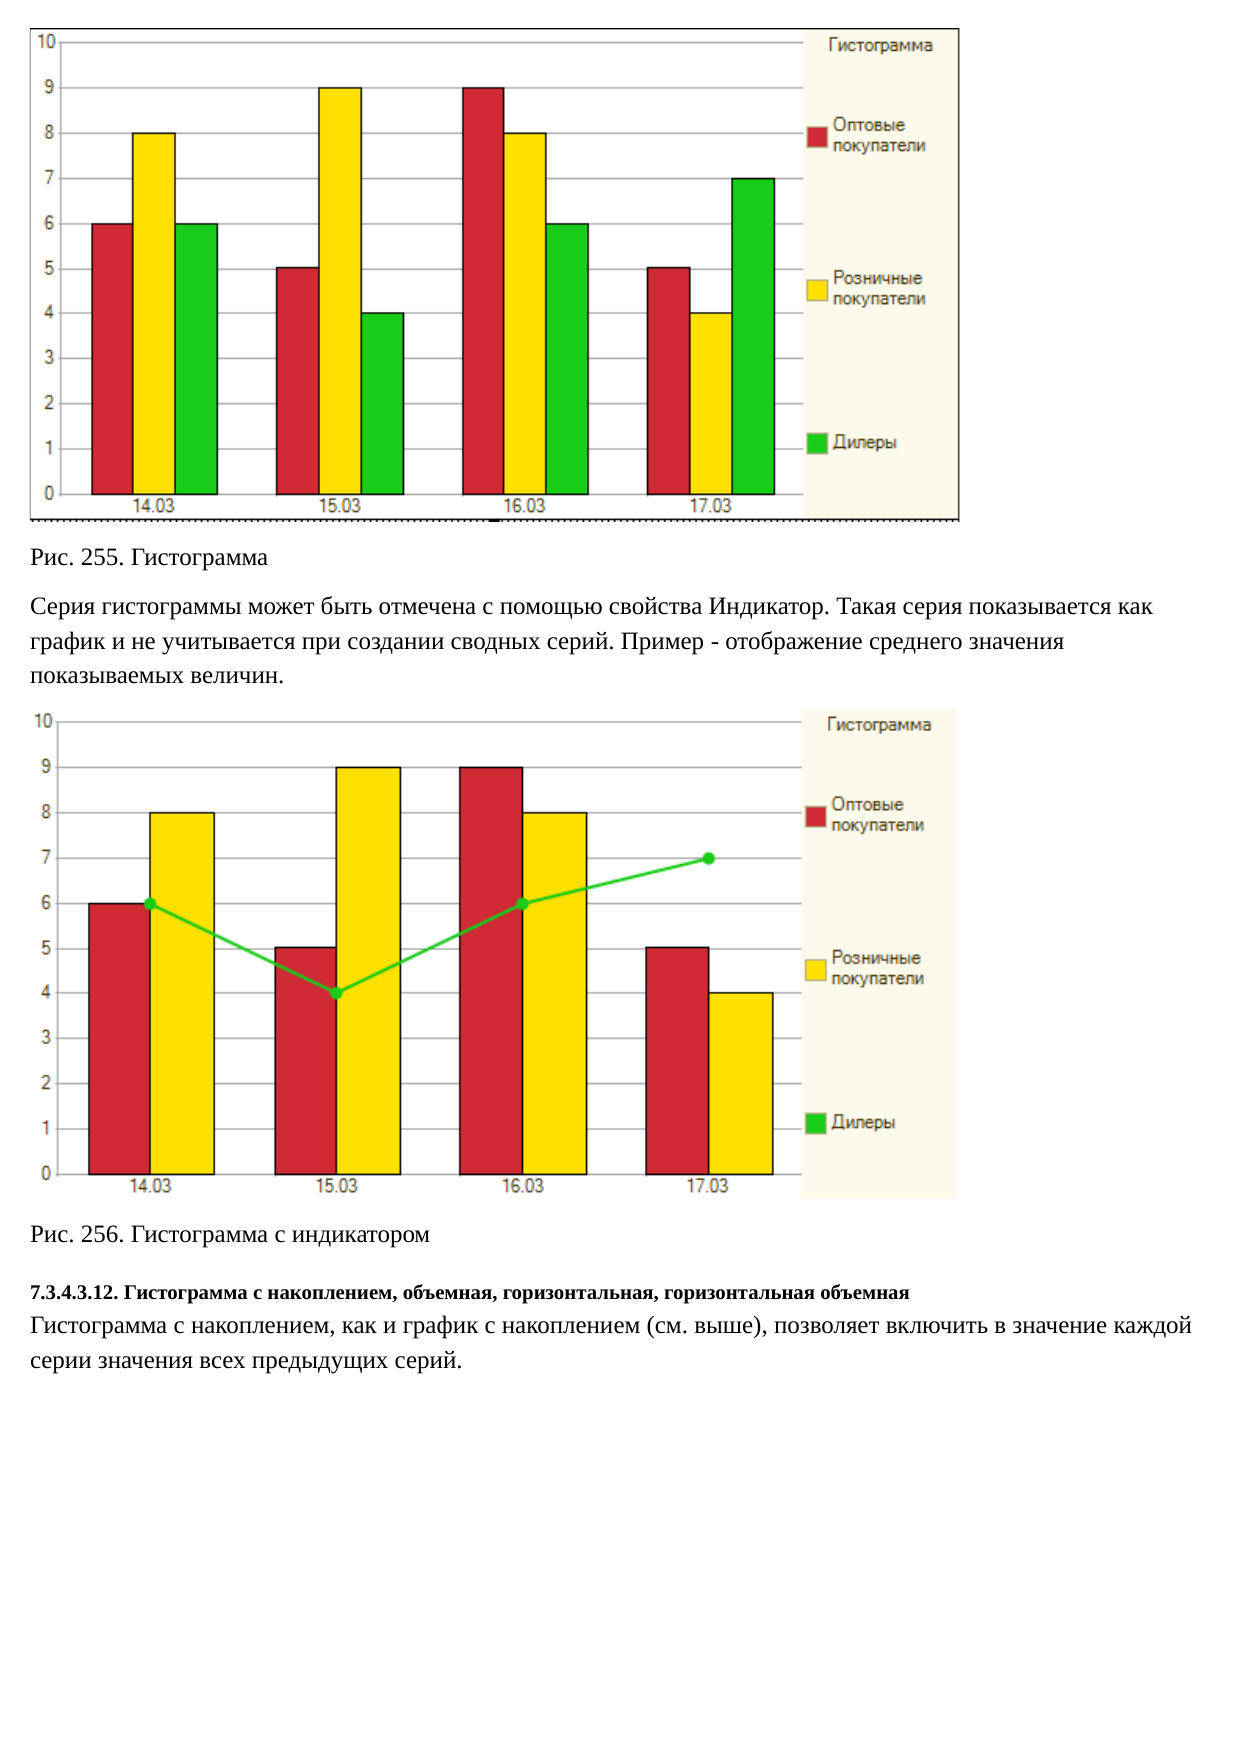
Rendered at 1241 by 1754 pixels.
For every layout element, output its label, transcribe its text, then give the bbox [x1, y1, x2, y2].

subtitle 7.3.4.3.12. Гистограмма с накоплением, объемная, горизонтальная, горизонтальная объемная [30, 1280, 1211, 1304]
text Рис. 255. Гистограмма [30, 542, 1211, 571]
text Рис. 256. Гистограмма с индикатором [30, 1219, 1211, 1247]
text Серия гистограммы может быть отмечена с помощью свойства Индикатор. Такая серия показывается как график и не учитывается при создании сводных серий. Пример ‑ отображение среднего значения показываемых величин. [30, 591, 1211, 689]
text Гистограмма с накоплением, как и график с накоплением (см. выше), позволяет включить в значение каждой серии значения всех предыдущих серий. [30, 1311, 1211, 1374]
picture [29, 709, 957, 1199]
picture [29, 28, 960, 522]
